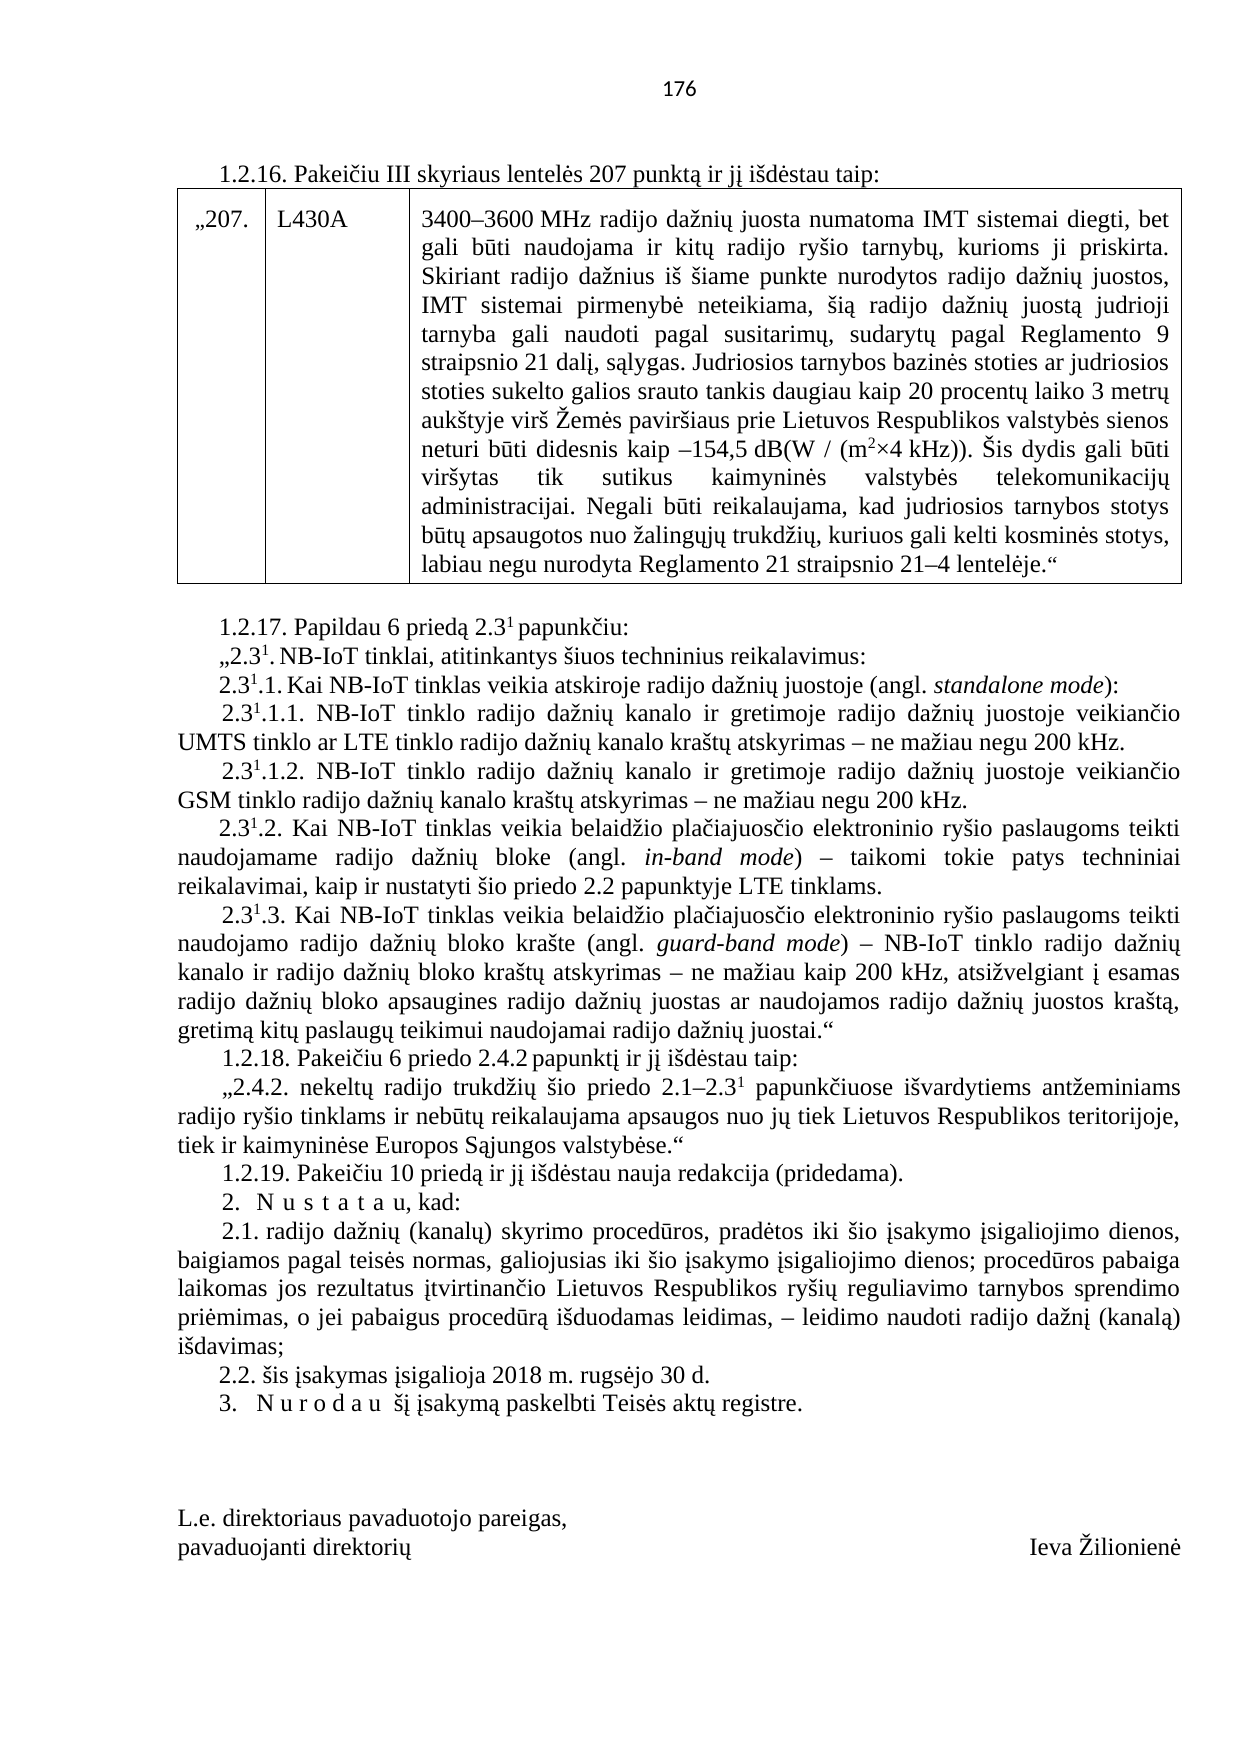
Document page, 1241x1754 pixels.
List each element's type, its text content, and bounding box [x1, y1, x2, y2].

table_header „207. [178, 189, 265, 582]
text 2. Nustatau, kad: [222, 1187, 1181, 1216]
text 2.1. radijo dažnių (kanalų) skyrimo procedūros, pradėtos iki šio įsakymo įsigaliojimo dienos, baigiamos pagal teisės normas, galiojusias iki šio įsakymo įsigaliojimo dienos; procedūros pabaiga laikomas jos rezultatus įtvirtinančio Lietuvos Respublikos ryšių reguliavimo tarnybos sprendimo priėmimas, o jei pabaigus procedūrą išduodamas leidimas, – leidimo naudoti radijo dažnį (kanalą) išdavimas; [177, 1216, 1181, 1360]
text 2.31.1. Kai NB-IoT tinklas veikia atskiroje radijo dažnių juostoje (angl. standalone mode): [177, 670, 1181, 698]
text L.e. direktoriaus pavaduotojo pareigas, pavaduojanti direktorių Ieva Žilionienė [177, 1503, 1181, 1561]
text 1.2.18. Pakeičiu 6 priedo 2.4.2 papunktį ir jį išdėstau taip: [177, 1043, 1181, 1072]
text 2.31.1.1. NB-IoT tinklo radijo dažnių kanalo ir gretimoje radijo dažnių juostoje veikiančio UMTS tinklo ar LTE tinklo radijo dažnių kanalo kraštų atskyrimas – ne mažiau negu 200 kHz. [177, 698, 1181, 756]
table_header 3400–3600 MHz radijo dažnių juosta numatoma IMT sistemai diegti, bet gali būti naudojama ir kitų radijo ryšio tarnybų, kurioms ji priskirta. Skiriant radijo dažnius iš šiame punkte nurodytos radijo dažnių juostos, IMT sistemai pirmenybė neteikiama, šią radijo dažnių juostą judrioji tarnyba gali naudoti pagal susitarimų, sudarytų pagal Reglamento 9 straipsnio 21 dalį, sąlygas. Judriosios tarnybos bazinės stoties ar judriosios stoties sukelto galios srauto tankis daugiau kaip 20 procentų laiko 3 metrų aukštyje virš Žemės paviršiaus prie Lietuvos Respublikos valstybės sienos neturi būti didesnis kaip –154,5 dB(W / (m2×4 kHz)). Šis dydis gali būti viršytas tik sutikus kaimyninės valstybės telekomunikacijų administracijai. Negali būti reikalaujama, kad judriosios tarnybos stotys būtų apsaugotos nuo žalingųjų trukdžių, kuriuos gali kelti kosminės stotys, labiau negu nurodyta Reglamento 21 straipsnio 21–4 lentelėje.“ [410, 189, 1181, 582]
text 2.31.2. Kai NB-IoT tinklas veikia belaidžio plačiajuosčio elektroninio ryšio paslaugoms teikti naudojamame radijo dažnių bloke (angl. in-band mode) – taikomi tokie patys techniniai reikalavimai, kaip ir nustatyti šio priedo 2.2 papunktyje LTE tinklams. [177, 813, 1181, 900]
text 1.2.17. Papildau 6 priedą 2.31 papunkčiu: [218, 612, 1181, 641]
text 2.2. šis įsakymas įsigalioja 2018 m. rugsėjo 30 d. [218, 1360, 1181, 1388]
text „2.4.2. nekeltų radijo trukdžių šio priedo 2.1–2.31 papunkčiuose išvardytiems antžeminiams radijo ryšio tinklams ir nebūtų reikalaujama apsaugos nuo jų tiek Lietuvos Respublikos teritorijoje, tiek ir kaimyninėse Europos Sąjungos valstybėse.“ [177, 1072, 1181, 1158]
text 3. Nurodau šį įsakymą paskelbti Teisės aktų registre. [218, 1388, 1181, 1417]
text 2.31.3. Kai NB-IoT tinklas veikia belaidžio plačiajuosčio elektroninio ryšio paslaugoms teikti naudojamo radijo dažnių bloko krašte (angl. guard-band mode) – NB-IoT tinklo radijo dažnių kanalo ir radijo dažnių bloko kraštų atskyrimas – ne mažiau kaip 200 kHz, atsižvelgiant į esamas radijo dažnių bloko apsaugines radijo dažnių juostas ar naudojamos radijo dažnių juostos kraštą, gretimą kitų paslaugų teikimui naudojamai radijo dažnių juostai.“ [177, 900, 1181, 1043]
text 1.2.19. Pakeičiu 10 priedą ir jį išdėstau nauja redakcija (pridedama). [177, 1158, 1181, 1187]
text „2.31. NB-IoT tinklai, atitinkantys šiuos techninius reikalavimus: [218, 641, 1181, 670]
table_header L430A [266, 189, 409, 582]
text 1.2.16. Pakeičiu III skyriaus lentelės 207 punktą ir jį išdėstau taip: [218, 159, 1181, 188]
text 2.31.1.2. NB-IoT tinklo radijo dažnių kanalo ir gretimoje radijo dažnių juostoje veikiančio GSM tinklo radijo dažnių kanalo kraštų atskyrimas – ne mažiau negu 200 kHz. [177, 756, 1181, 813]
